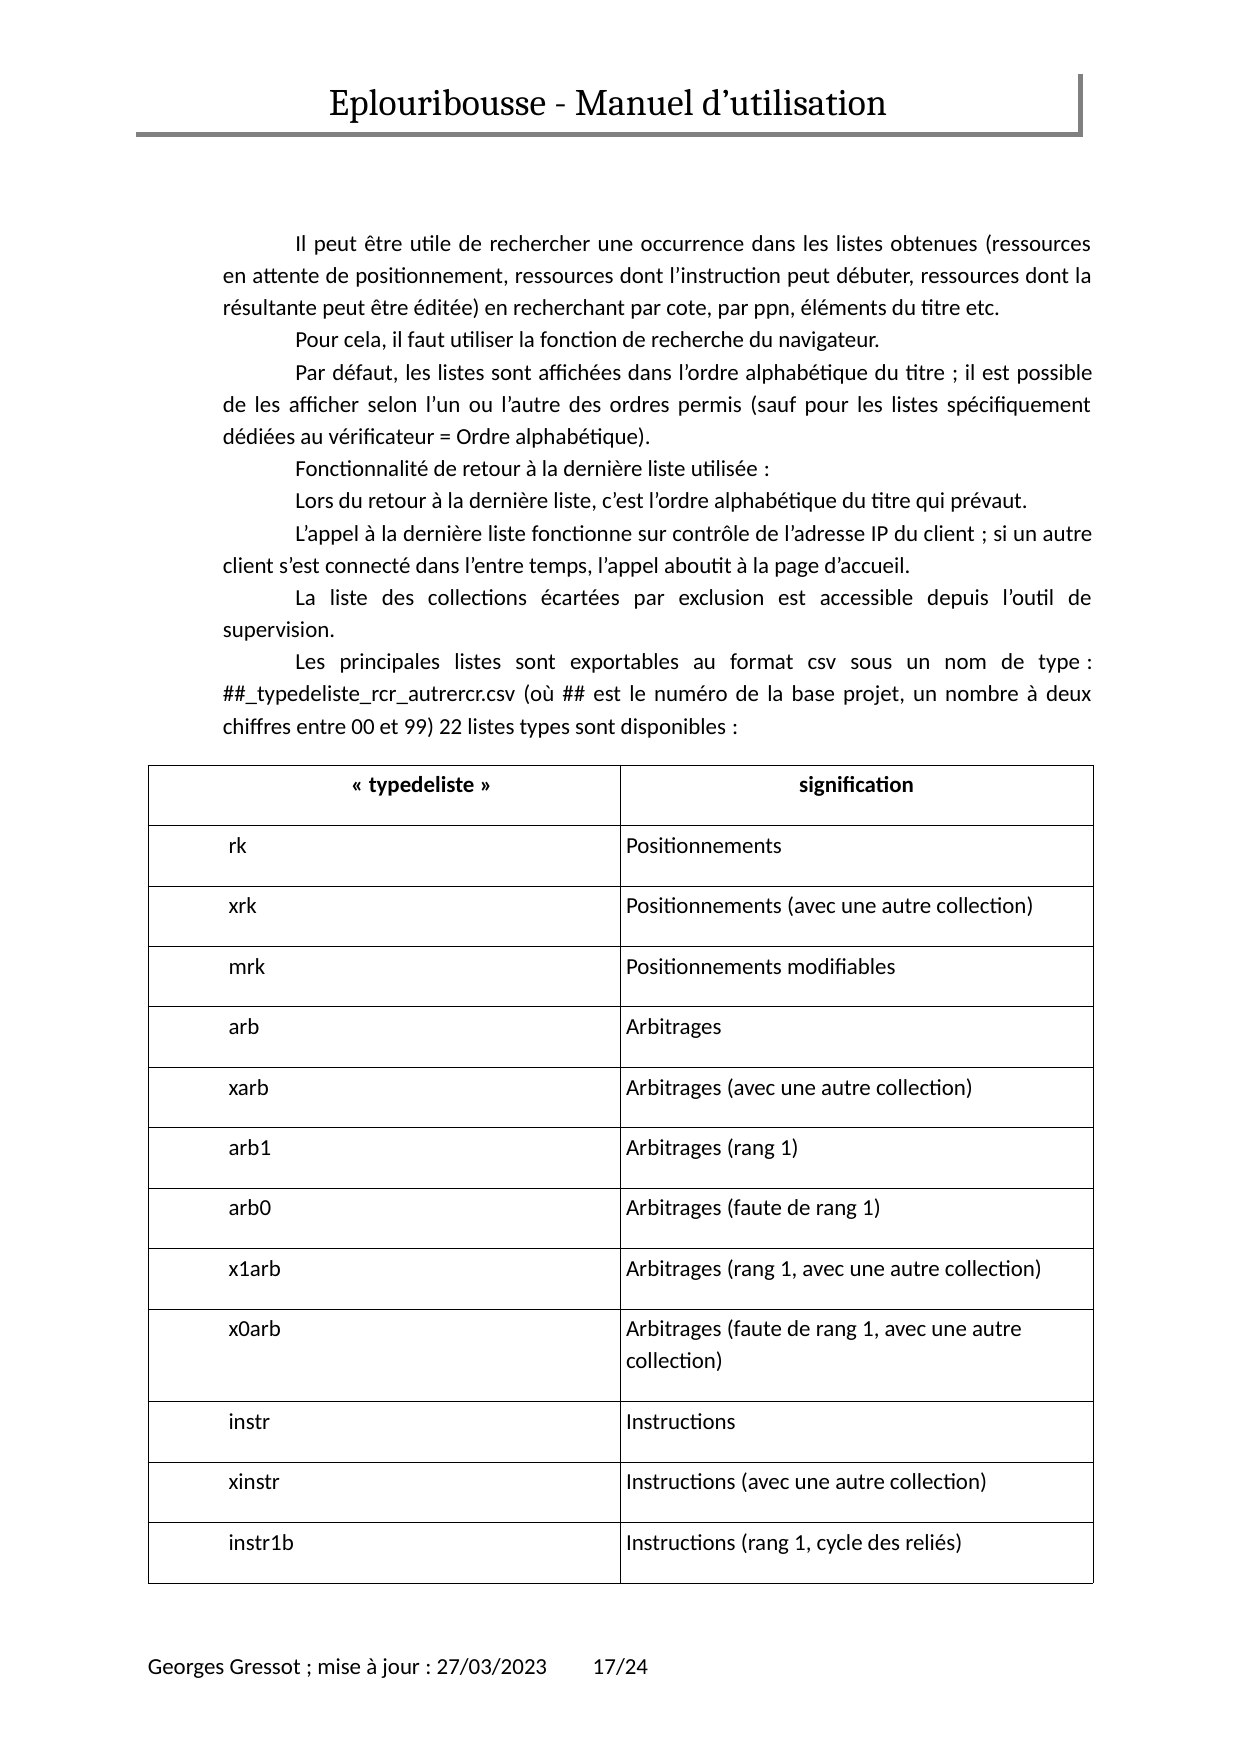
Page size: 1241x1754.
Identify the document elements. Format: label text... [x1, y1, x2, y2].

table_cell Instructions (rang 1, cycle des reliés) [621, 1523, 1093, 1582]
list Pour cela, il faut utiliser la fonction de recherche du navigateur. [223, 326, 1093, 353]
table_cell Arbitrages (faute de rang 1) [621, 1189, 1093, 1248]
table_header « typedeliste » [149, 766, 620, 825]
table_cell Positionnements (avec une autre collection) [621, 887, 1093, 946]
list Les principales listes sont exportables au format csv sous un nom de type : ##_typedeliste_rcr_autrercr.csv (où ## est le numéro de la base projet, un nombre à deux chiffres entre 00 et 99) 22 listes types sont disponibles : [223, 647, 1093, 740]
table_cell rk [149, 826, 620, 886]
list Lors du retour à la dernière liste, c’est l’ordre alphabétique du titre qui prévaut. [223, 486, 1093, 514]
table_header signification [621, 766, 1093, 825]
table_cell arb0 [149, 1189, 620, 1248]
table_cell Instructions [621, 1402, 1093, 1462]
table_cell Positionnements [621, 826, 1093, 886]
table_cell Positionnements modifiables [621, 947, 1093, 1006]
table_cell instr1b [149, 1523, 620, 1582]
list Il peut être utile de rechercher une occurrence dans les listes obtenues (ressources en attente de positionnement, ressources dont l’instruction peut débuter, ressources dont la résultante peut être éditée) en recherchant par cote, par ppn, éléments du titre etc. [223, 229, 1093, 321]
table_cell mrk [149, 947, 620, 1006]
list L’appel à la dernière liste fonctionne sur contrôle de l’adresse IP du client ; si un autre client s’est connecté dans l’entre temps, l’appel aboutit à la page d’accueil. [223, 519, 1093, 579]
table_cell x0arb [149, 1310, 620, 1401]
list La liste des collections écartées par exclusion est accessible depuis l’outil de supervision. [223, 583, 1093, 643]
table_cell Arbitrages (rang 1) [621, 1128, 1093, 1188]
table_cell Arbitrages (rang 1, avec une autre collection) [621, 1249, 1093, 1308]
table_cell x1arb [149, 1249, 620, 1308]
table_cell Arbitrages (avec une autre collection) [621, 1068, 1093, 1127]
table_cell arb [149, 1007, 620, 1067]
table_cell Instructions (avec une autre collection) [621, 1463, 1093, 1522]
table_cell Arbitrages (faute de rang 1, avec une autre collection) [621, 1310, 1093, 1401]
list Par défaut, les listes sont affichées dans l’ordre alphabétique du titre ; il est possible de les afficher selon l’un ou l’autre des ordres permis (sauf pour les listes spécifiquement dédiées au vérificateur = Ordre alphabétique). [223, 358, 1093, 450]
table_cell xarb [149, 1068, 620, 1127]
table_cell instr [149, 1402, 620, 1462]
table_cell xinstr [149, 1463, 620, 1522]
table_cell Arbitrages [621, 1007, 1093, 1067]
list Fonctionnalité de retour à la dernière liste utilisée : [223, 454, 1093, 482]
table_cell xrk [149, 887, 620, 946]
table_cell arb1 [149, 1128, 620, 1188]
